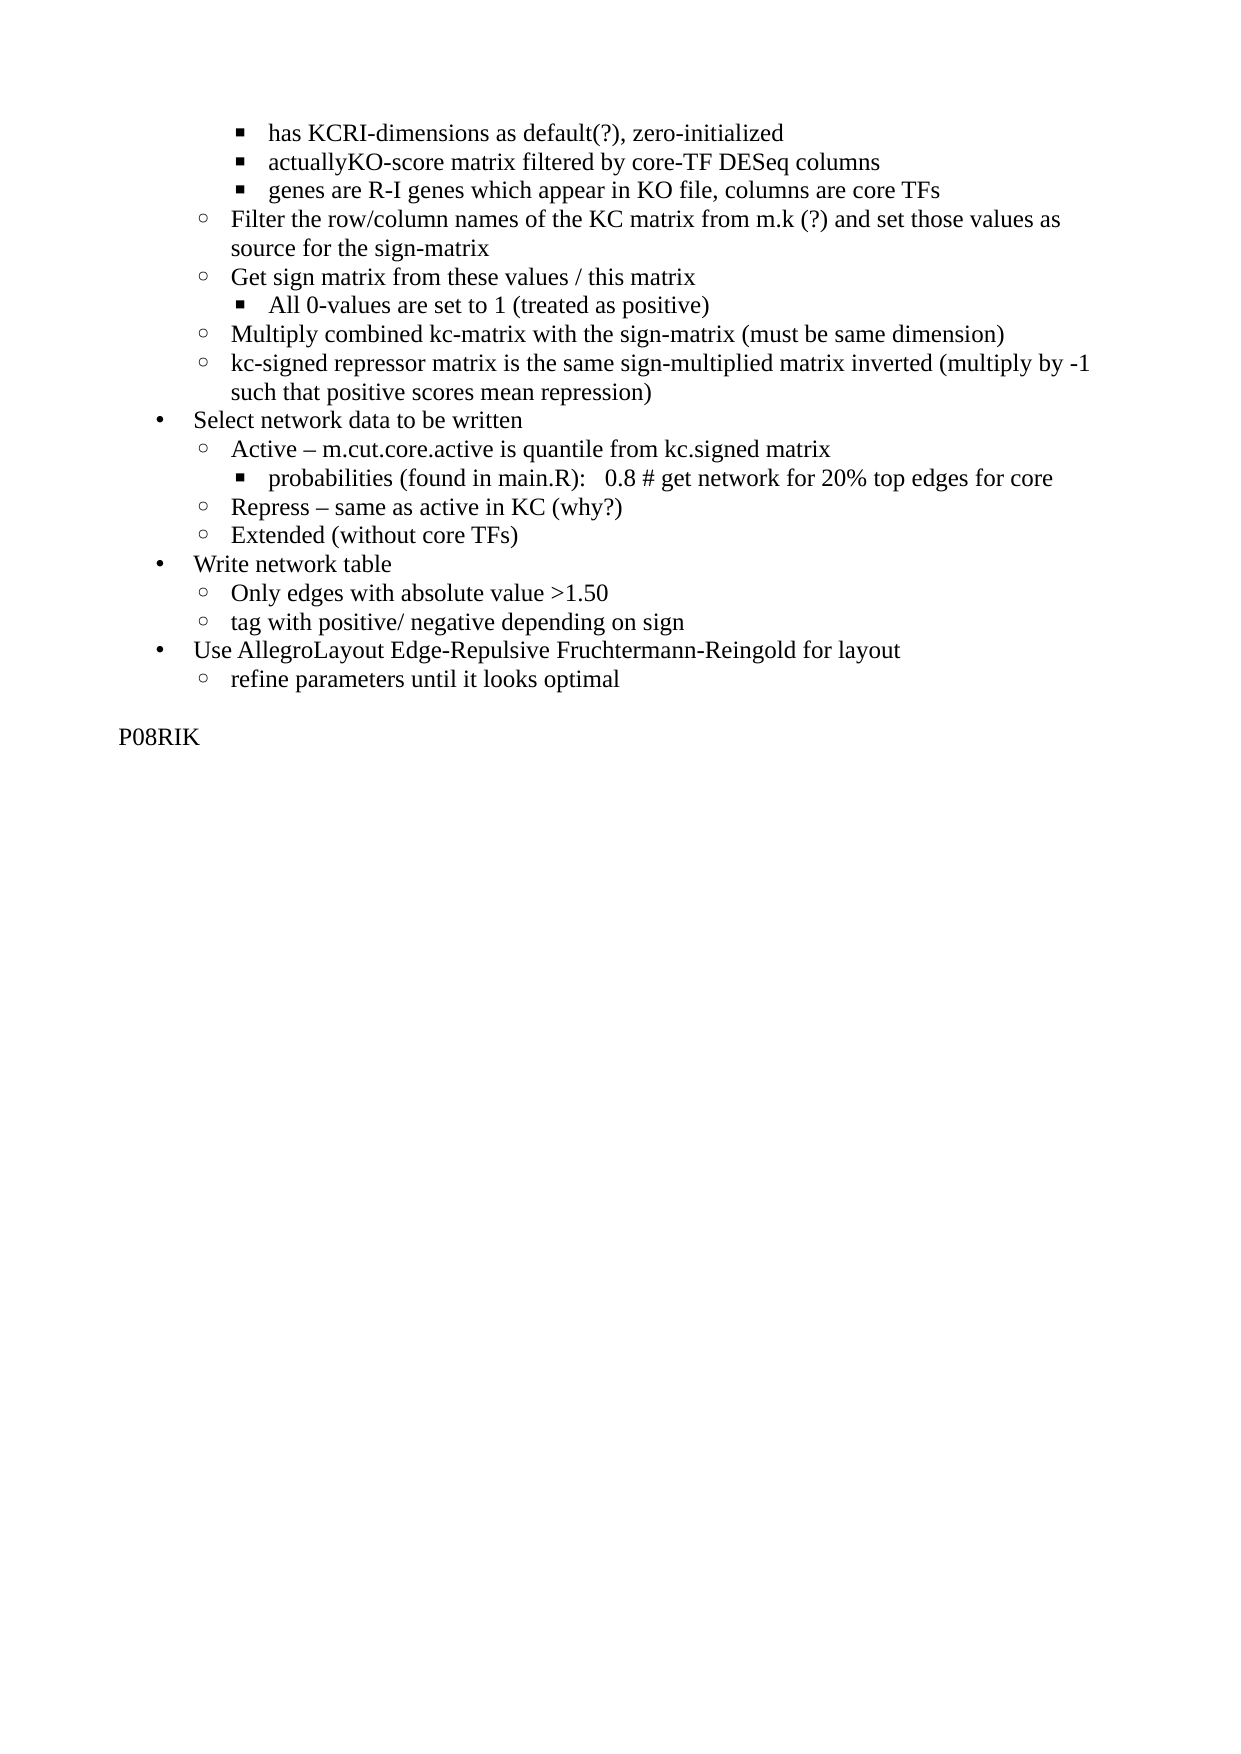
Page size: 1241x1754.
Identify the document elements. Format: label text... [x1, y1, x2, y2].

list Extended (without core TFs) [193, 521, 1122, 549]
list kc-signed repressor matrix is the same sign-multiplied matrix inverted (multiply by -1 such that positive scores mean repression) [193, 348, 1122, 406]
list genes are R-I genes which appear in KO file, columns are core TFs [231, 176, 1122, 204]
list refine parameters until it looks optimal [193, 664, 1122, 693]
list has KCRI-dimensions as default(?), zero-initialized [231, 118, 1122, 147]
list Active – m.cut.core.active is quantile from kc.signed matrix [193, 434, 1122, 463]
list Filter the row/column names of the KC matrix from m.k (?) and set those values as source for the sign-matrix [193, 204, 1122, 262]
list Write network table [156, 549, 1122, 578]
list Select network data to be written [156, 406, 1122, 434]
list Use AllegroLayout Edge-Repulsive Fruchtermann-Reingold for layout [156, 636, 1122, 664]
text P08RIK [118, 722, 1122, 751]
list tag with positive/ negative depending on sign [193, 607, 1122, 636]
list actuallyKO-score matrix filtered by core-TF DESeq columns [231, 147, 1122, 176]
list Get sign matrix from these values / this matrix [193, 262, 1122, 291]
list Repress – same as active in KC (why?) [193, 492, 1122, 521]
list Only edges with absolute value >1.50 [193, 578, 1122, 607]
list Multiply combined kc-matrix with the sign-matrix (must be same dimension) [193, 319, 1122, 348]
list probabilities (found in main.R): 0.8 # get network for 20% top edges for core [231, 463, 1122, 492]
list All 0-values are set to 1 (treated as positive) [231, 291, 1122, 319]
